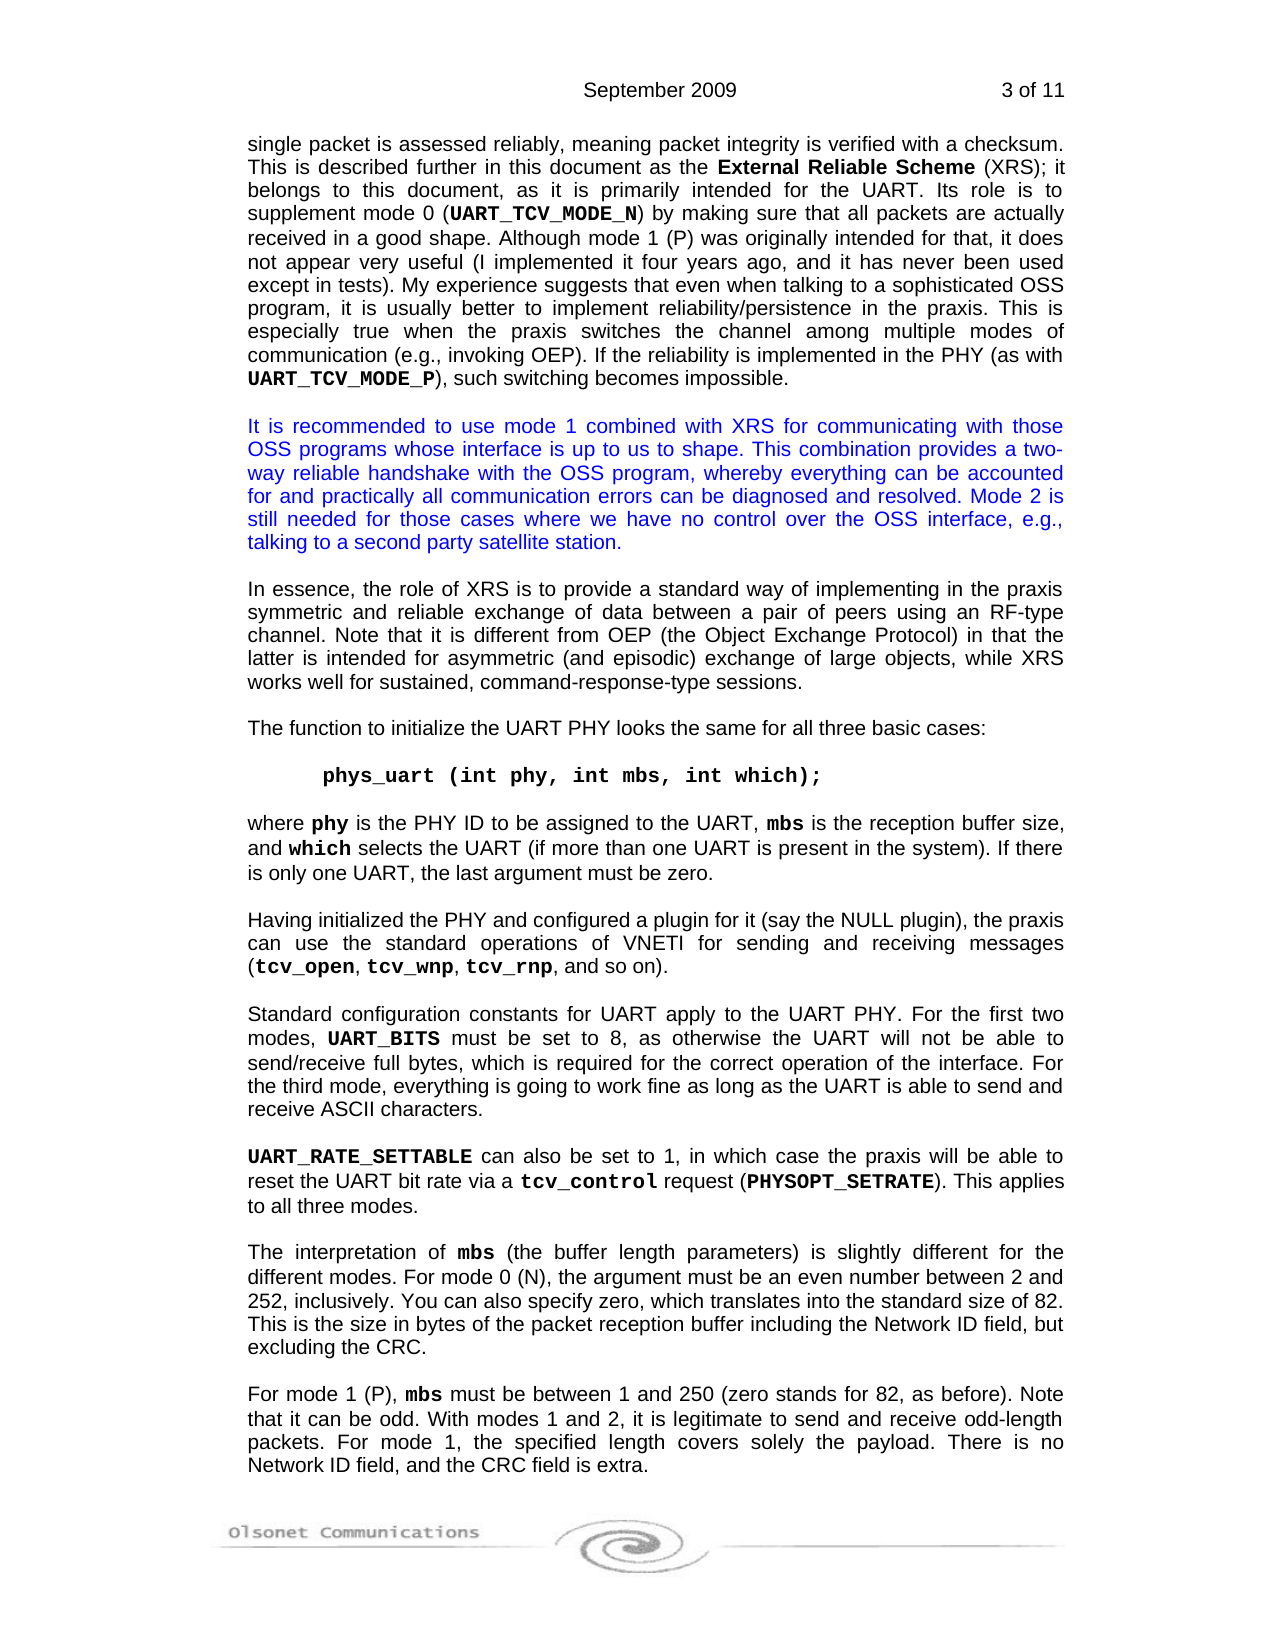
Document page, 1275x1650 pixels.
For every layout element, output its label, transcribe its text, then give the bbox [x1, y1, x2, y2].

text For mode 1 (P), mbs must be between 1 and 250 (zero stands for 82, as before). Note that it can be odd. With modes 1 and 2, it is legitimate to send and receive odd-length packets. For mode 1, the specified length covers solely the payload. There is no Network ID field, and the CRC field is extra. [247, 1382, 1065, 1477]
text single packet is assessed reliably, meaning packet integrity is verified with a checksum. This is described further in this document as the External Reliable Scheme (XRS); it belongs to this document, as it is primarily intended for the UART. Its role is to supplement mode 0 (UART_TCV_MODE_N) by making sure that all packets are actually received in a good shape. Although mode 1 (P) was originally intended for that, it does not appear very useful (I implemented it four years ago, and it has never been used except in tests). My experience suggests that even when talking to a sophisticated OSS program, it is usually better to implement reliability/persistence in the praxis. This is especially true when the praxis switches the channel among multiple modes of communication (e.g., invoking OEP). If the reliability is implemented in the PHY (as with UART_TCV_MODE_P), such switching becomes impossible. [247, 132, 1065, 391]
text where phy is the PHY ID to be assigned to the UART, mbs is the reception buffer size, and which selects the UART (if more than one UART is present in the system). If there is only one UART, the last argument must be zero. [247, 811, 1065, 885]
text phys_uart (int phy, int mbs, int which); [247, 763, 1065, 788]
text Standard configuration constants for UART apply to the UART PHY. For the first two modes, UART_BITS must be set to 8, as otherwise the UART will not be able to send/receive full bytes, which is required for the correct operation of the interface. For the third mode, everything is going to work fine as long as the UART is able to send and receive ASCII characters. [247, 1003, 1065, 1121]
text In essence, the role of XRS is to provide a standard way of implementing in the praxis symmetric and reliable exchange of data between a pair of peers using an RF-type channel. Note that it is different from OEP (the Object Exchange Protocol) in that the latter is intended for asymmetric (and episodic) exchange of large objects, while XRS works well for sustained, command-response-type sessions. [247, 577, 1065, 693]
text The function to initialize the UART PHY looks the same for all three basic cases: [247, 717, 1065, 740]
text Having initialized the PHY and configured a plugin for it (say the NULL plugin), the praxis can use the standard operations of VNETI for sending and receiving messages (tcv_open, tcv_wnp, tcv_rnp, and so on). [247, 908, 1065, 980]
picture [210, 1504, 1065, 1596]
text The interpretation of mbs (the buffer length parameters) is slightly different for the different modes. For mode 0 (N), the argument must be an even number between 2 and 252, inclusively. You can also specify zero, which translates into the standard size of 82. This is the size in bytes of the packet reception buffer including the Network ID field, but excluding the CRC. [247, 1241, 1065, 1359]
text It is recommended to use mode 1 combined with XRS for communicating with those OSS programs whose interface is up to us to shape. This combination provides a two-way reliable handshake with the OSS program, whereby everything can be accounted for and practically all communication errors can be diagnosed and resolved. Mode 2 is still needed for those cases where we have no control over the OSS interface, e.g., talking to a second party satellite station. [247, 415, 1065, 554]
text UART_RATE_SETTABLE can also be set to 1, in which case the praxis will be able to reset the UART bit rate via a tcv_control request (PHYSOPT_SETRATE). This applies to all three modes. [247, 1144, 1065, 1218]
